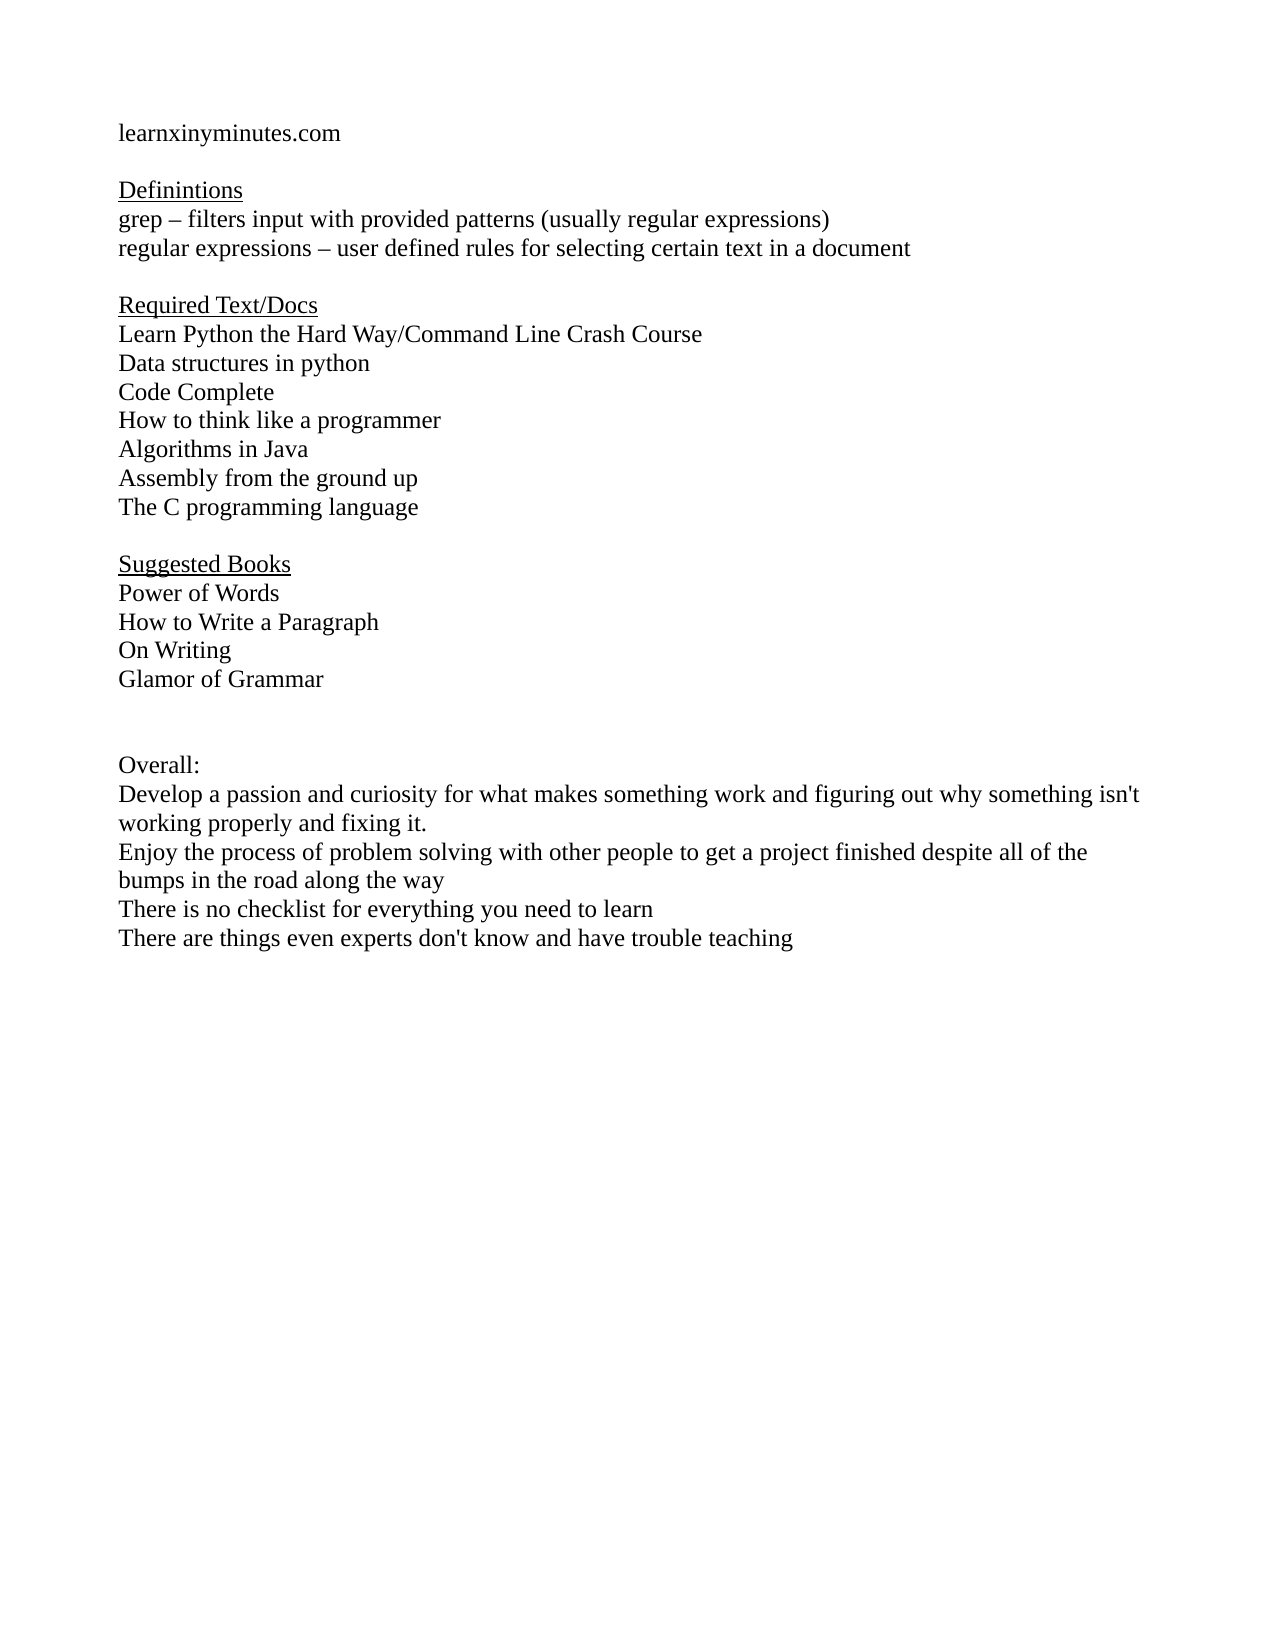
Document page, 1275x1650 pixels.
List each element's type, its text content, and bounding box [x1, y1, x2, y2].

text Required Text/Docs [118, 291, 1157, 319]
text Suggested Books [118, 549, 1157, 578]
text Algorithms in Java [118, 434, 1157, 463]
text On Writing [118, 636, 1157, 664]
text regular expressions – user defined rules for selecting certain text in a document [118, 233, 1157, 262]
text Glamor of Grammar [118, 664, 1157, 693]
text Code Complete [118, 377, 1157, 406]
text Learn Python the Hard Way/Command Line Crash Course [118, 319, 1157, 348]
text Overall: [118, 751, 1157, 779]
text Data structures in python [118, 348, 1157, 377]
text There is no checklist for everything you need to learn [118, 894, 1157, 923]
text How to think like a programmer [118, 406, 1157, 434]
text grep – filters input with provided patterns (usually regular expressions) [118, 204, 1157, 233]
text There are things even experts don't know and have trouble teaching [118, 923, 1157, 952]
text Definintions [118, 176, 1157, 204]
text How to Write a Paragraph [118, 607, 1157, 636]
text learnxinyminutes.com [118, 118, 1157, 147]
text The C programming language [118, 492, 1157, 521]
text Assembly from the ground up [118, 463, 1157, 492]
text Power of Words [118, 578, 1157, 607]
text Enjoy the process of problem solving with other people to get a project finished despite all of the bumps in the road along the way [118, 837, 1157, 894]
text Develop a passion and curiosity for what makes something work and figuring out why something isn't working properly and fixing it. [118, 779, 1157, 837]
